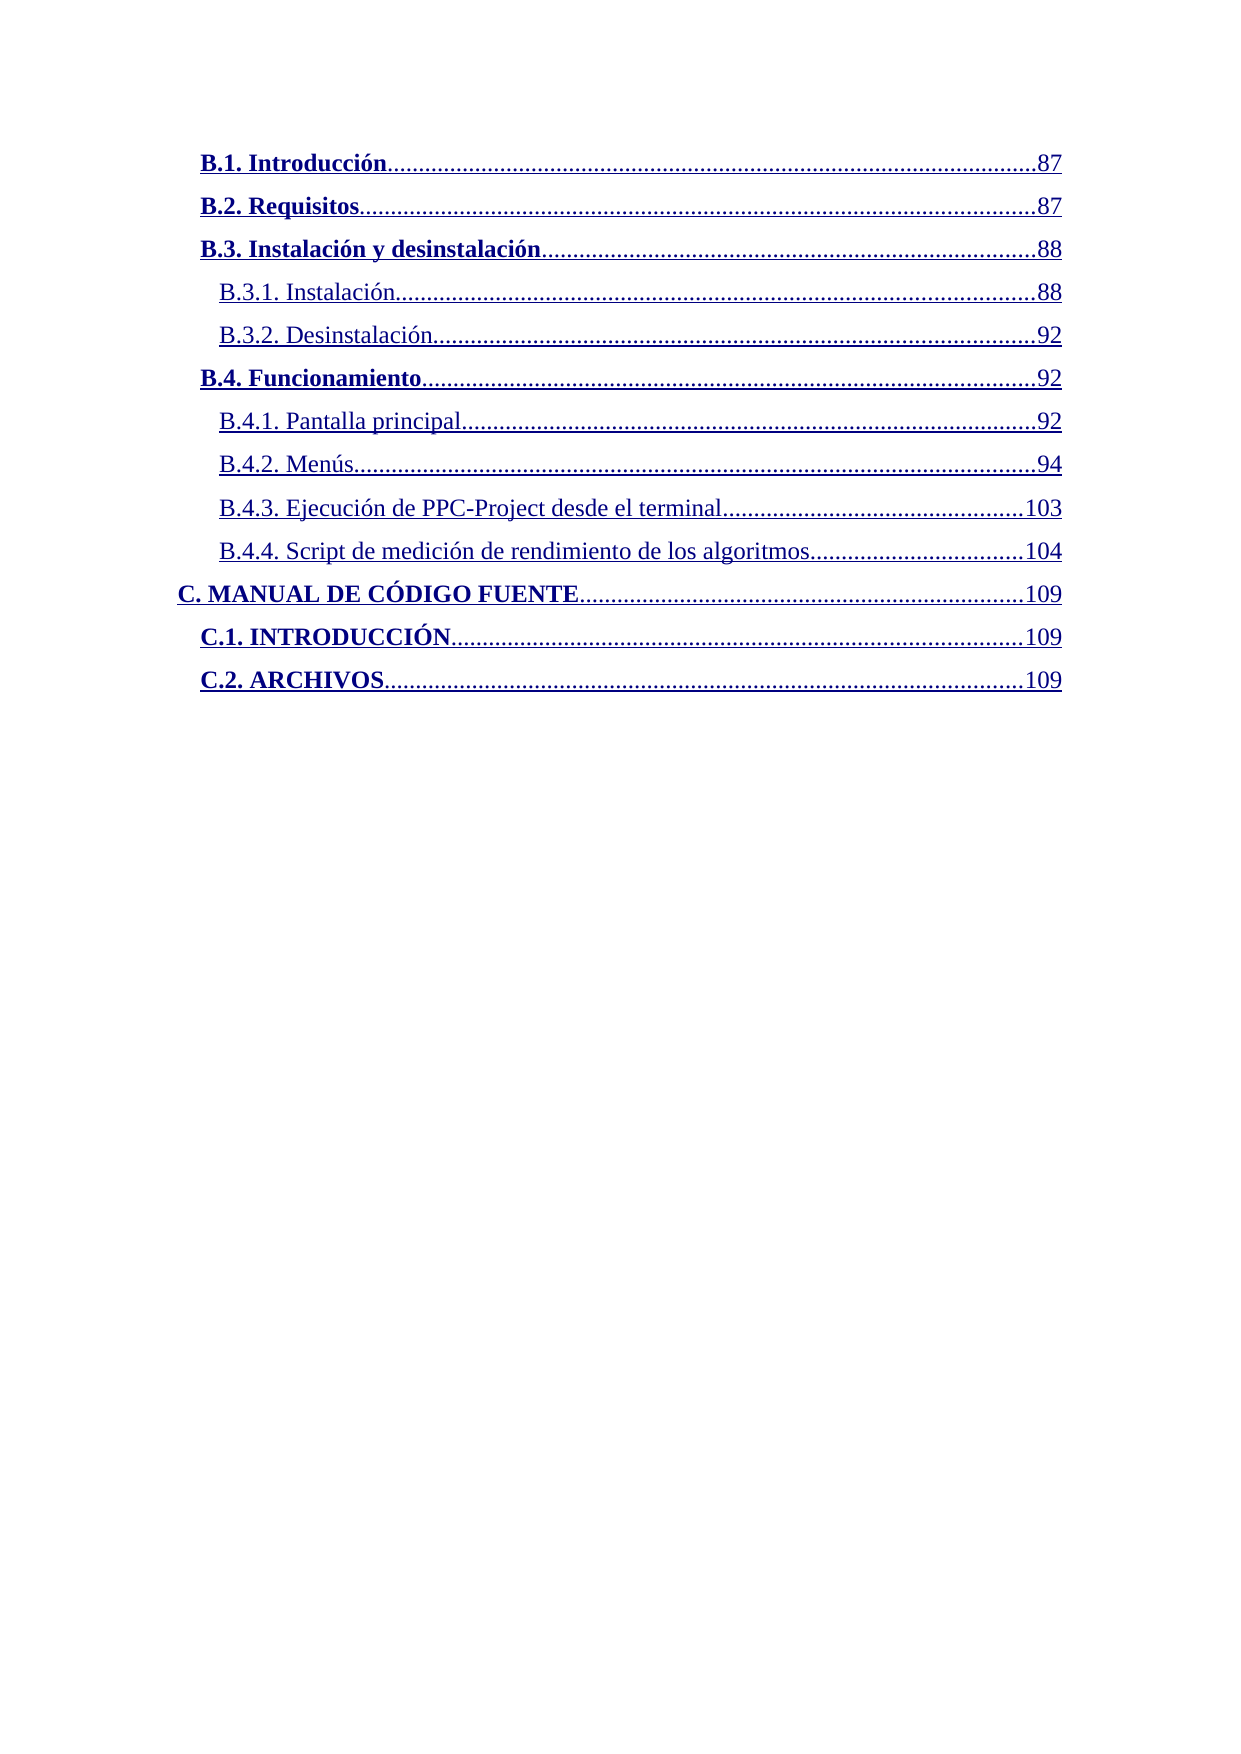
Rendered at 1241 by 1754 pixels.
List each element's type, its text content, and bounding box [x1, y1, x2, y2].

text B.4.1. Pantalla principal 92 [219, 406, 1063, 435]
text B.3.2. Desinstalación 92 [219, 320, 1063, 349]
text B.3.1. Instalación 88 [219, 277, 1063, 306]
text C. MANUAL DE CÓDIGO FUENTE 109 [177, 579, 1063, 608]
text B.4. Funcionamiento 92 [200, 363, 1063, 392]
text B.2. Requisitos 87 [200, 191, 1063, 219]
text C.1. INTRODUCCIÓN 109 [200, 622, 1063, 651]
text B.3. Instalación y desinstalación 88 [200, 234, 1063, 263]
text B.1. Introducción 87 [200, 148, 1063, 176]
text B.4.2. Menús 94 [219, 449, 1063, 478]
text C.2. ARCHIVOS 109 [200, 665, 1063, 694]
text B.4.4. Script de medición de rendimiento de los algoritmos 104 [219, 536, 1063, 564]
text B.4.3. Ejecución de PPC-Project desde el terminal 103 [219, 493, 1063, 521]
